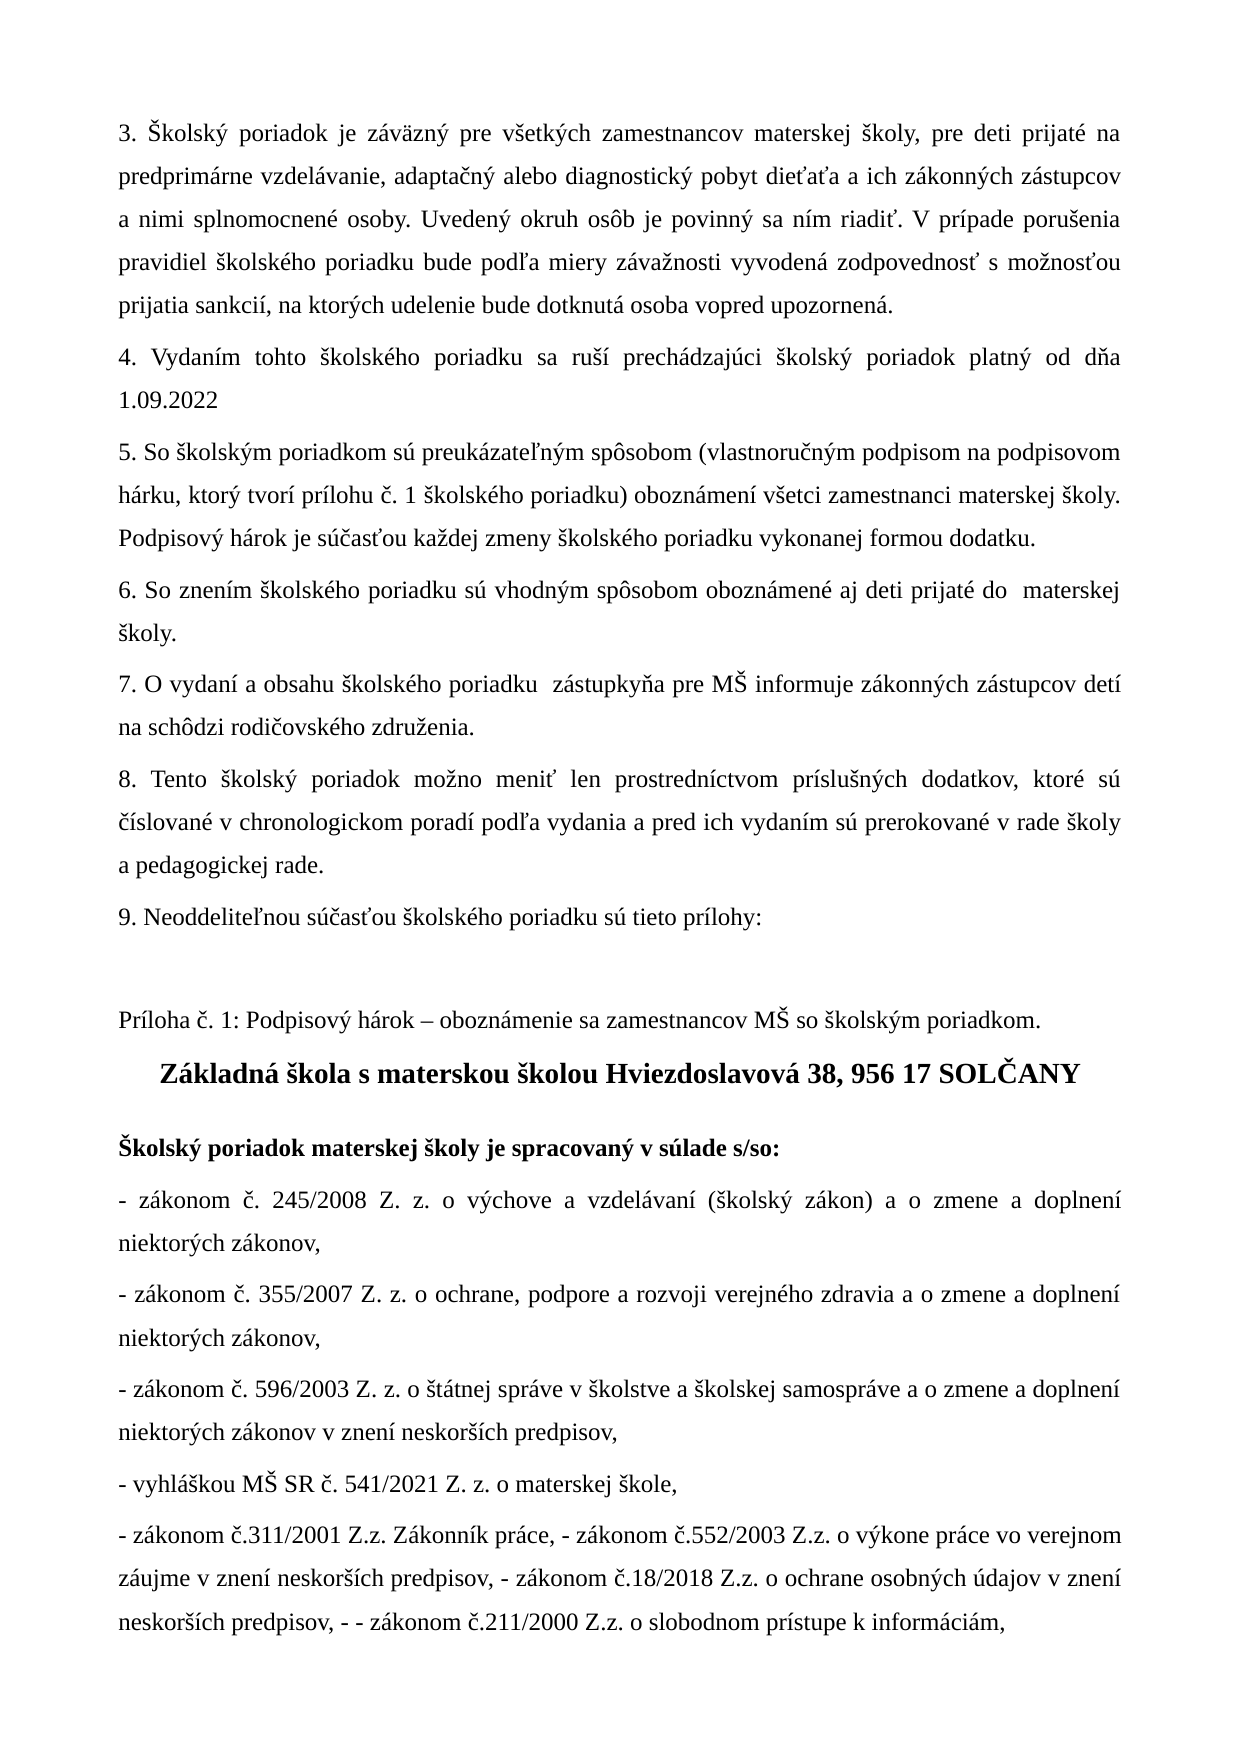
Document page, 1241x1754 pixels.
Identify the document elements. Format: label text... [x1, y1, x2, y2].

text 4. Vydaním tohto školského poriadku sa ruší prechádzajúci školský poriadok platný od dňa 1.09.2022 [118, 342, 1122, 414]
text 9. Neoddeliteľnou súčasťou školského poriadku sú tieto prílohy: [118, 902, 1122, 931]
text - zákonom č. 245/2008 Z. z. o výchove a vzdelávaní (školský zákon) a o zmene a doplnení niektorých zákonov, [118, 1185, 1122, 1257]
text - zákonom č. 355/2007 Z. z. o ochrane, podpore a rozvoji verejného zdravia a o zmene a doplnení niektorých zákonov, [118, 1279, 1122, 1351]
text 5. So školským poriadkom sú preukázateľným spôsobom (vlastnoručným podpisom na podpisovom hárku, ktorý tvorí prílohu č. 1 školského poriadku) oboznámení všetci zamestnanci materskej školy. Podpisový hárok je súčasťou každej zmeny školského poriadku vykonanej formou dodatku. [118, 437, 1122, 552]
text - zákonom č. 596/2003 Z. z. o štátnej správe v školstve a školskej samospráve a o zmene a doplnení niektorých zákonov v znení neskorších predpisov, [118, 1374, 1122, 1446]
text - vyhláškou MŠ SR č. 541/2021 Z. z. o materskej škole, [118, 1469, 1122, 1498]
text 8. Tento školský poriadok možno meniť len prostredníctvom príslušných dodatkov, ktoré sú číslované v chronologickom poradí podľa vydania a pred ich vydaním sú prerokované v rade školy a pedagogickej rade. [118, 764, 1122, 879]
text Základná škola s materskou školou Hviezdoslavová 38, 956 17 SOLČANY [118, 1057, 1122, 1090]
text Príloha č. 1: Podpisový hárok – oboznámenie sa zamestnancov MŠ so školským poriadkom. [118, 1005, 1122, 1034]
text 7. O vydaní a obsahu školského poriadku zástupkyňa pre MŠ informuje zákonných zástupcov detí na schôdzi rodičovského združenia. [118, 669, 1122, 741]
text 3. Školský poriadok je záväzný pre všetkých zamestnancov materskej školy, pre deti prijaté na predprimárne vzdelávanie, adaptačný alebo diagnostický pobyt dieťaťa a ich zákonných zástupcov a nimi splnomocnené osoby. Uvedený okruh osôb je povinný sa ním riadiť. V prípade porušenia pravidiel školského poriadku bude podľa miery závažnosti vyvodená zodpovednosť s možnosťou prijatia sankcií, na ktorých udelenie bude dotknutá osoba vopred upozornená. [118, 118, 1122, 319]
text 6. So znením školského poriadku sú vhodným spôsobom oboznámené aj deti prijaté do materskej školy. [118, 575, 1122, 647]
text - zákonom č.311/2001 Z.z. Zákonník práce, - zákonom č.552/2003 Z.z. o výkone práce vo verejnom záujme v znení neskorších predpisov, - zákonom č.18/2018 Z.z. o ochrane osobných údajov v znení neskorších predpisov, - - zákonom č.211/2000 Z.z. o slobodnom prístupe k informáciám, [118, 1520, 1122, 1635]
text Školský poriadok materskej školy je spracovaný v súlade s/so: [118, 1133, 1122, 1162]
